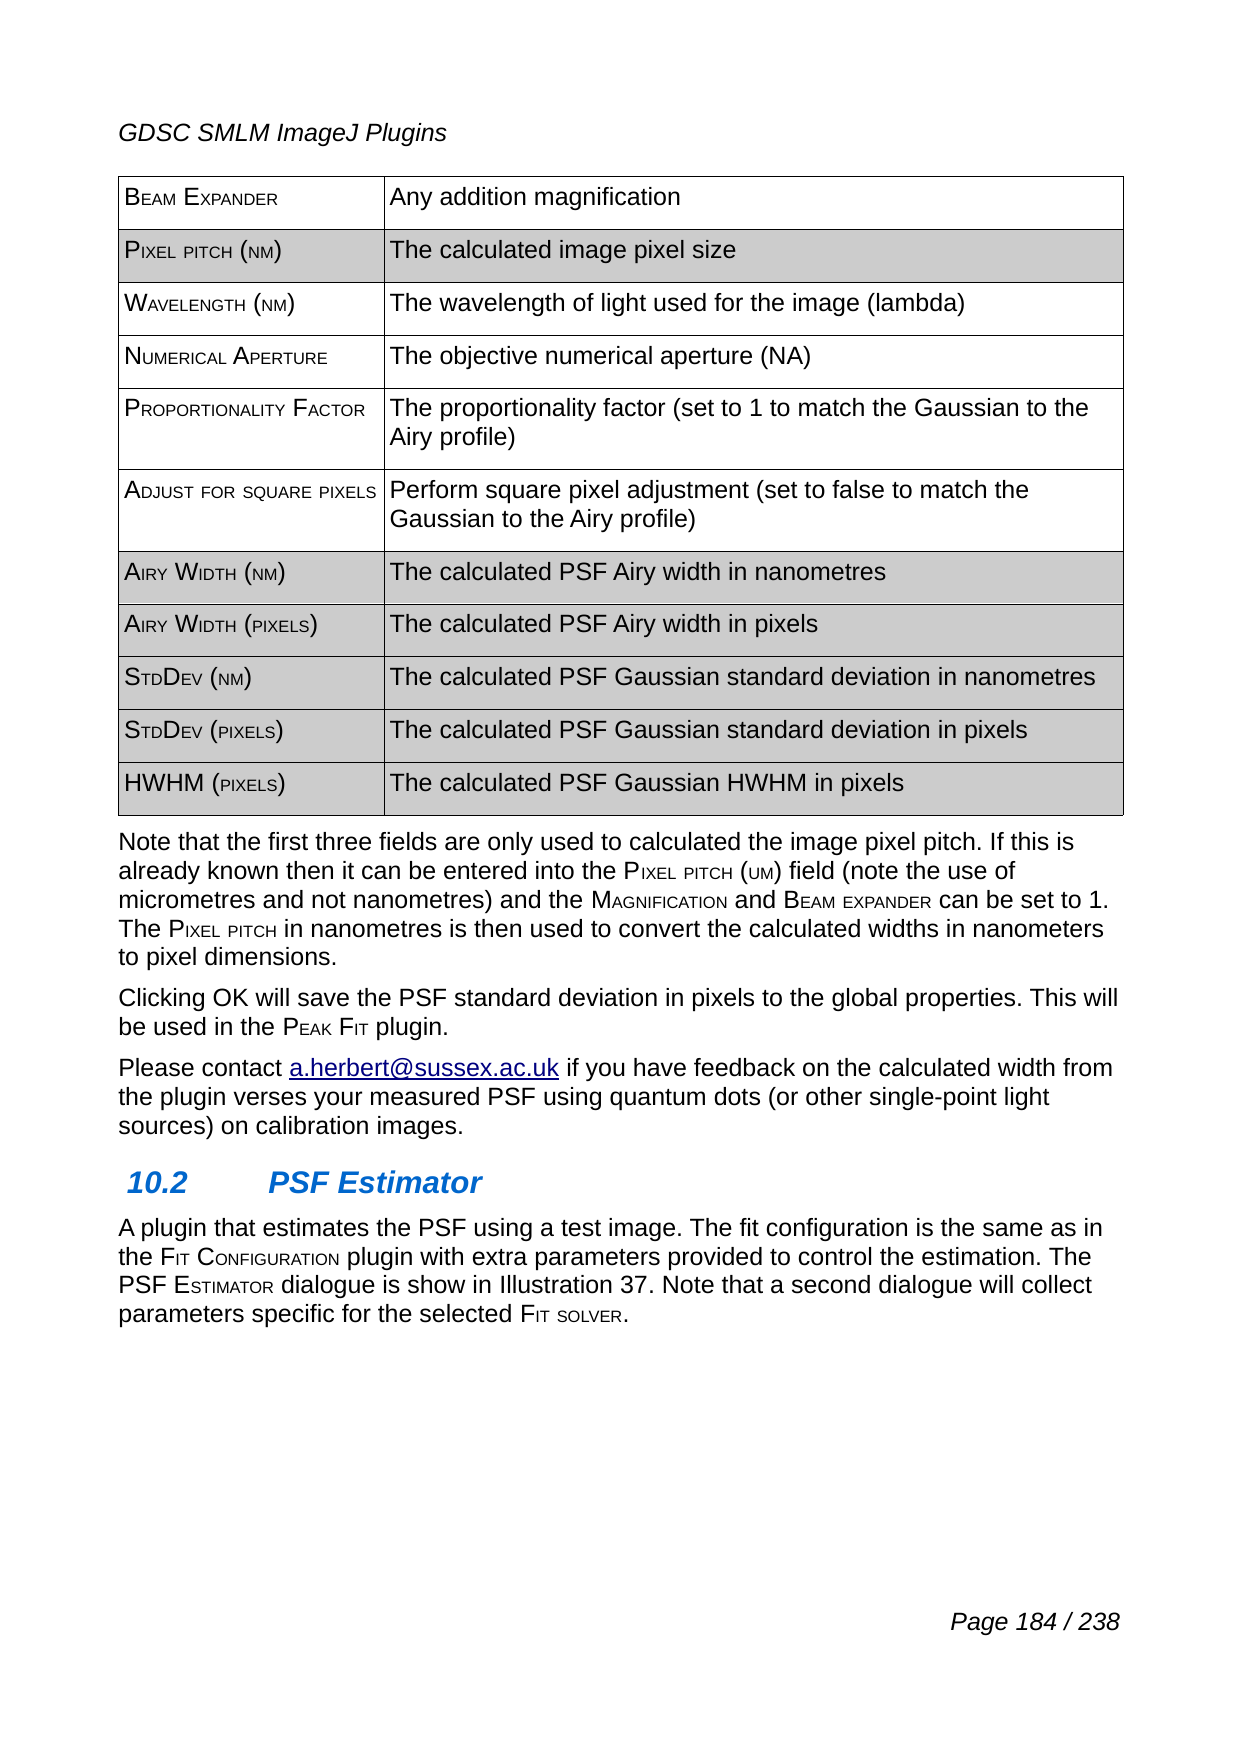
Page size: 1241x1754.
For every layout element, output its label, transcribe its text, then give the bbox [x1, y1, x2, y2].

table_cell Proportionality Factor [119, 389, 384, 469]
table_cell The calculated PSF Airy width in pixels [385, 605, 1123, 656]
table_cell HWHM (pixels) [119, 763, 384, 815]
table_cell Perform square pixel adjustment (set to false to match the Gaussian to the Airy profile) [385, 470, 1123, 551]
table_cell The proportionality factor (set to 1 to match the Gaussian to the Airy profile) [385, 389, 1123, 469]
text Please contact a.herbert@sussex.ac.uk if you have feedback on the calculated width from the plugin verses your measured PSF using quantum dots (or other single-point light sources) on calibration images. [118, 1053, 1122, 1140]
table_cell StdDev (pixels) [119, 710, 384, 762]
subtitle PSF Estimator [118, 1164, 1122, 1200]
table_cell Beam Expander [119, 177, 384, 229]
text Clicking OK will save the PSF standard deviation in pixels to the global properties. This will be used in the Peak Fit plugin. [118, 983, 1122, 1041]
table_cell The calculated PSF Gaussian standard deviation in pixels [385, 710, 1123, 762]
text A plugin that estimates the PSF using a test image. The fit configuration is the same as in the Fit Configuration plugin with extra parameters provided to control the estimation. The PSF Estimator dialogue is show in Illustration 37. Note that a second dialogue will collect parameters specific for the selected Fit solver. [118, 1213, 1122, 1328]
table_cell Numerical Aperture [119, 336, 384, 388]
table_cell The objective numerical aperture (NA) [385, 336, 1123, 388]
table_cell The calculated PSF Gaussian standard deviation in nanometres [385, 657, 1123, 709]
table_cell Adjust for square pixels [119, 470, 384, 551]
table_cell Wavelength (nm) [119, 283, 384, 335]
table_cell Any addition magnification [385, 177, 1123, 229]
table_cell The wavelength of light used for the image (lambda) [385, 283, 1123, 335]
table_cell Pixel pitch (nm) [119, 230, 384, 282]
table_cell The calculated PSF Airy width in nanometres [385, 552, 1123, 603]
table_cell StdDev (nm) [119, 657, 384, 709]
table_cell The calculated PSF Gaussian HWHM in pixels [385, 763, 1123, 815]
table_cell The calculated image pixel size [385, 230, 1123, 282]
text Note that the first three fields are only used to calculated the image pixel pitch. If this is already known then it can be entered into the Pixel pitch (um) field (note the use of micrometres and not nanometres) and the Magnification and Beam expander can be set to 1. The Pixel pitch in nanometres is then used to convert the calculated widths in nanometers to pixel dimensions. [118, 827, 1122, 971]
table_cell Airy Width (nm) [119, 552, 384, 603]
table_cell Airy Width (pixels) [119, 605, 384, 656]
